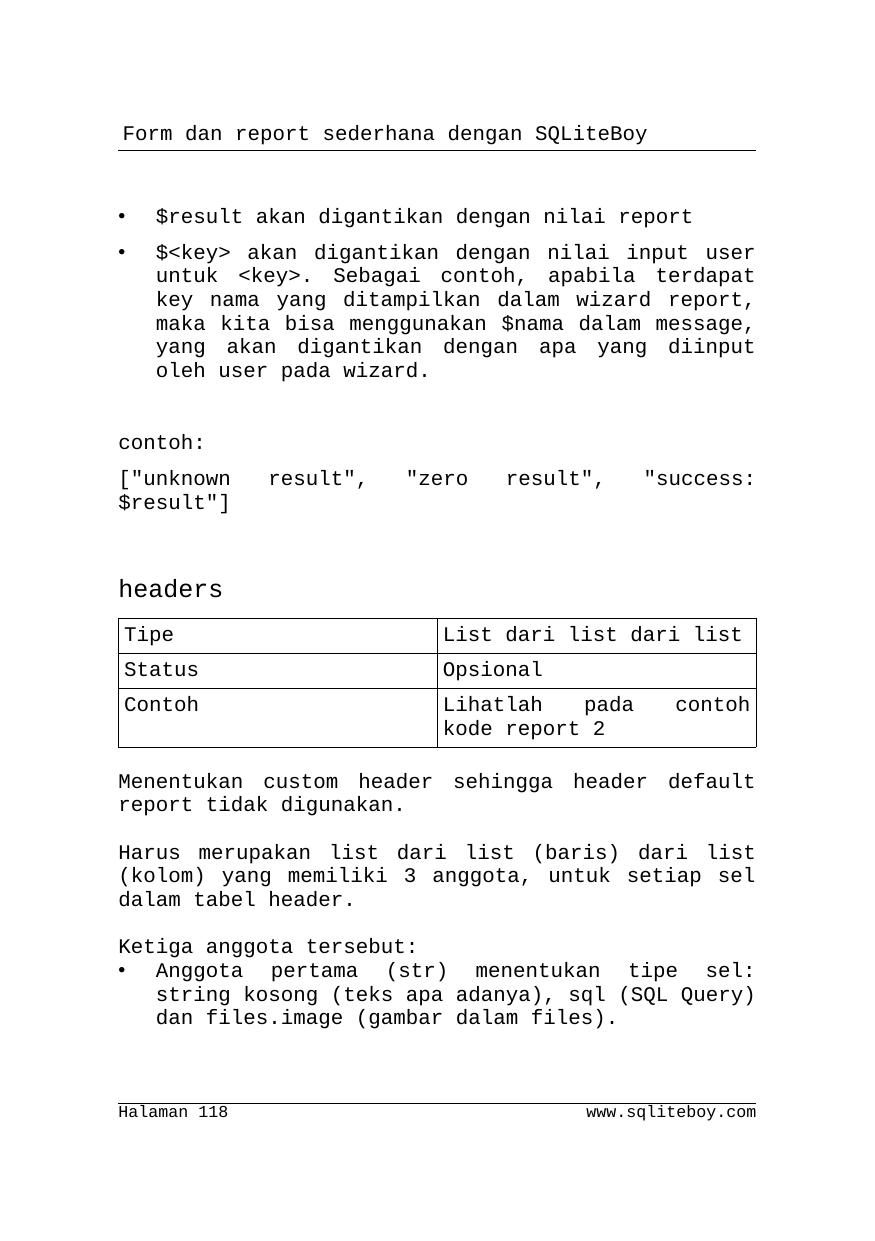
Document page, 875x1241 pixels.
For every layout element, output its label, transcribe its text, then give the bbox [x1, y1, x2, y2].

list Anggota pertama (str) menentukan tipe sel: string kosong (teks apa adanya), sql (SQL Query) dan files.image (gambar dalam files). [118, 960, 756, 1031]
text ["unknown result", "zero result", "success: $result"] [118, 468, 756, 516]
table_cell Status [119, 654, 437, 688]
table_header Tipe [119, 619, 437, 653]
list $result akan digantikan dengan nilai report [118, 206, 756, 229]
table_cell Opsional [438, 654, 756, 688]
list $<key> akan digantikan dengan nilai input user untuk <key>. Sebagai contoh, apabila terdapat key nama yang ditampilkan dalam wizard report, maka kita bisa menggunakan $nama dalam message, yang akan digantikan dengan apa yang diinput oleh user pada wizard. [118, 242, 756, 384]
table_cell Lihatlah pada contoh kode report 2 [438, 689, 756, 747]
subtitle headers [118, 577, 756, 605]
text Menentukan custom header sehingga header default report tidak digunakan. [118, 771, 756, 818]
text Ketiga anggota tersebut: [118, 936, 756, 960]
table_cell Contoh [119, 689, 437, 747]
table_header List dari list dari list [438, 619, 756, 653]
text Harus merupakan list dari list (baris) dari list (kolom) yang memiliki 3 anggota, untuk setiap sel dalam tabel header. [118, 842, 756, 913]
text contoh: [118, 432, 756, 456]
